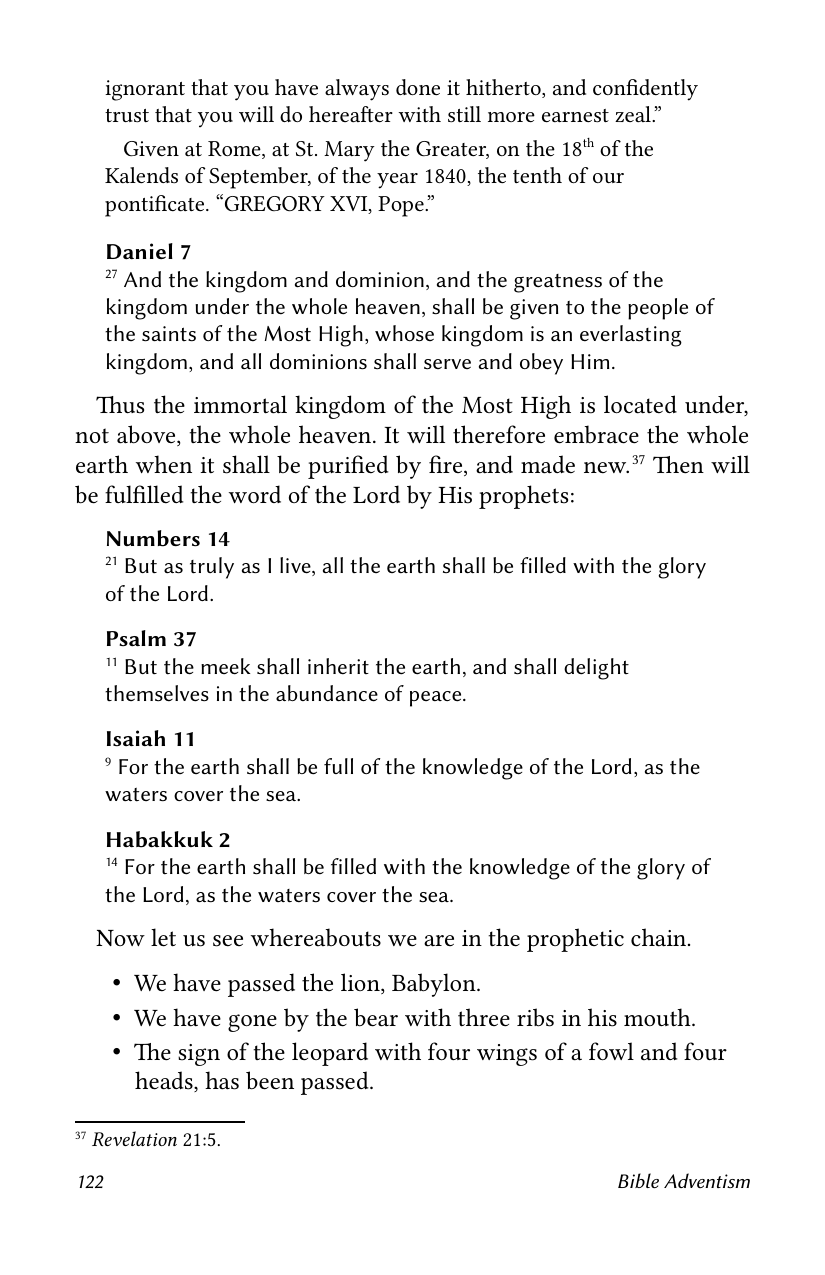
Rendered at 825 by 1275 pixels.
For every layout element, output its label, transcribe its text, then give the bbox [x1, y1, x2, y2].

text Now let us see whereabouts we are in the prophetic chain. [75, 924, 750, 953]
text Isaiah 11 [105, 726, 750, 752]
text 14 For the earth shall be filled with the knowledge of the glory of the Lord, as the waters cover the sea. [105, 854, 720, 908]
text Psalm 37 [105, 626, 750, 652]
text Revelation 21:5. [75, 1128, 750, 1152]
list We have gone by the bear with three ribs in his mouth. [112, 1003, 750, 1032]
text 27 And the kingdom and dominion, and the greatness of the kingdom under the whole heaven, shall be given to the people of the saints of the Most High, whose kingdom is an everlasting kingdom, and all dominions shall serve and obey Him. [105, 267, 720, 375]
text 21 But as truly as I live, all the earth shall be filled with the glory of the Lord. [105, 553, 720, 607]
text 11 But the meek shall inherit the earth, and shall delight themselves in the abundance of peace. [105, 654, 720, 707]
text Given at Rome, at St. Mary the Greater, on the 18th of the Kalends of September, of the year 1840, the tenth of our pontificate. “GREGORY XVI, Pope.” [105, 136, 720, 217]
text Numbers 14 [105, 526, 750, 552]
text Daniel 7 [105, 239, 750, 265]
text 9 For the earth shall be full of the knowledge of the Lord, as the waters cover the sea. [105, 754, 720, 807]
text Habakkuk 2 [105, 827, 750, 853]
text ignorant that you have always done it hitherto, and confidently trust that you will do hereafter with still more earnest zeal.” [105, 75, 720, 128]
text Thus the immortal kingdom of the Most High is located under, not above, the whole heaven. It will therefore embrace the whole earth when it shall be purified by fire, and made new. Then will be fulfilled the word of the Lord by His prophets: [75, 391, 750, 509]
list The sign of the leopard with four wings of a fowl and four heads, has been passed. [112, 1038, 750, 1095]
list We have passed the lion, Babylon. [112, 969, 750, 997]
